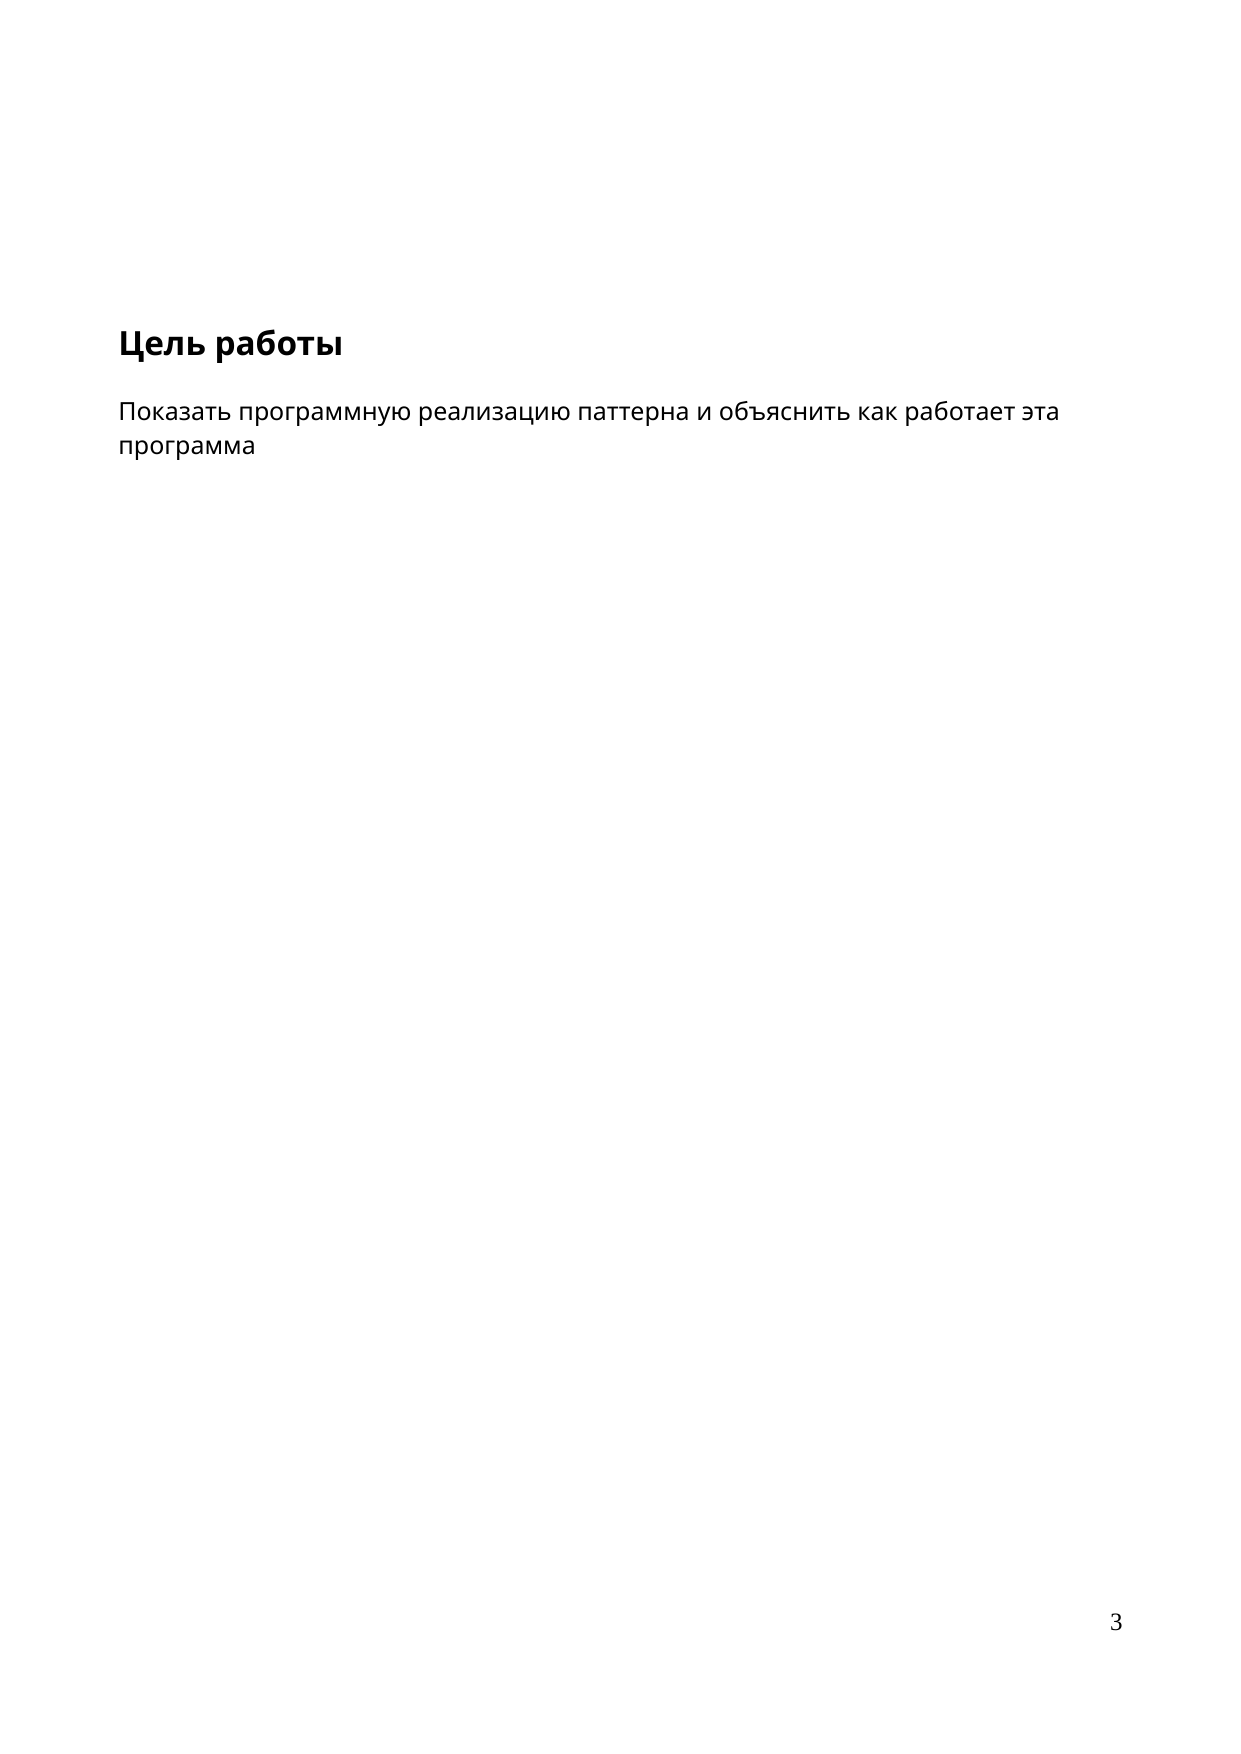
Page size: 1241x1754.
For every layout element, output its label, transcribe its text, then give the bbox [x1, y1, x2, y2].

text Цель работы Показать программную реализацию паттерна и объяснить как работает эта программа [118, 319, 1122, 462]
